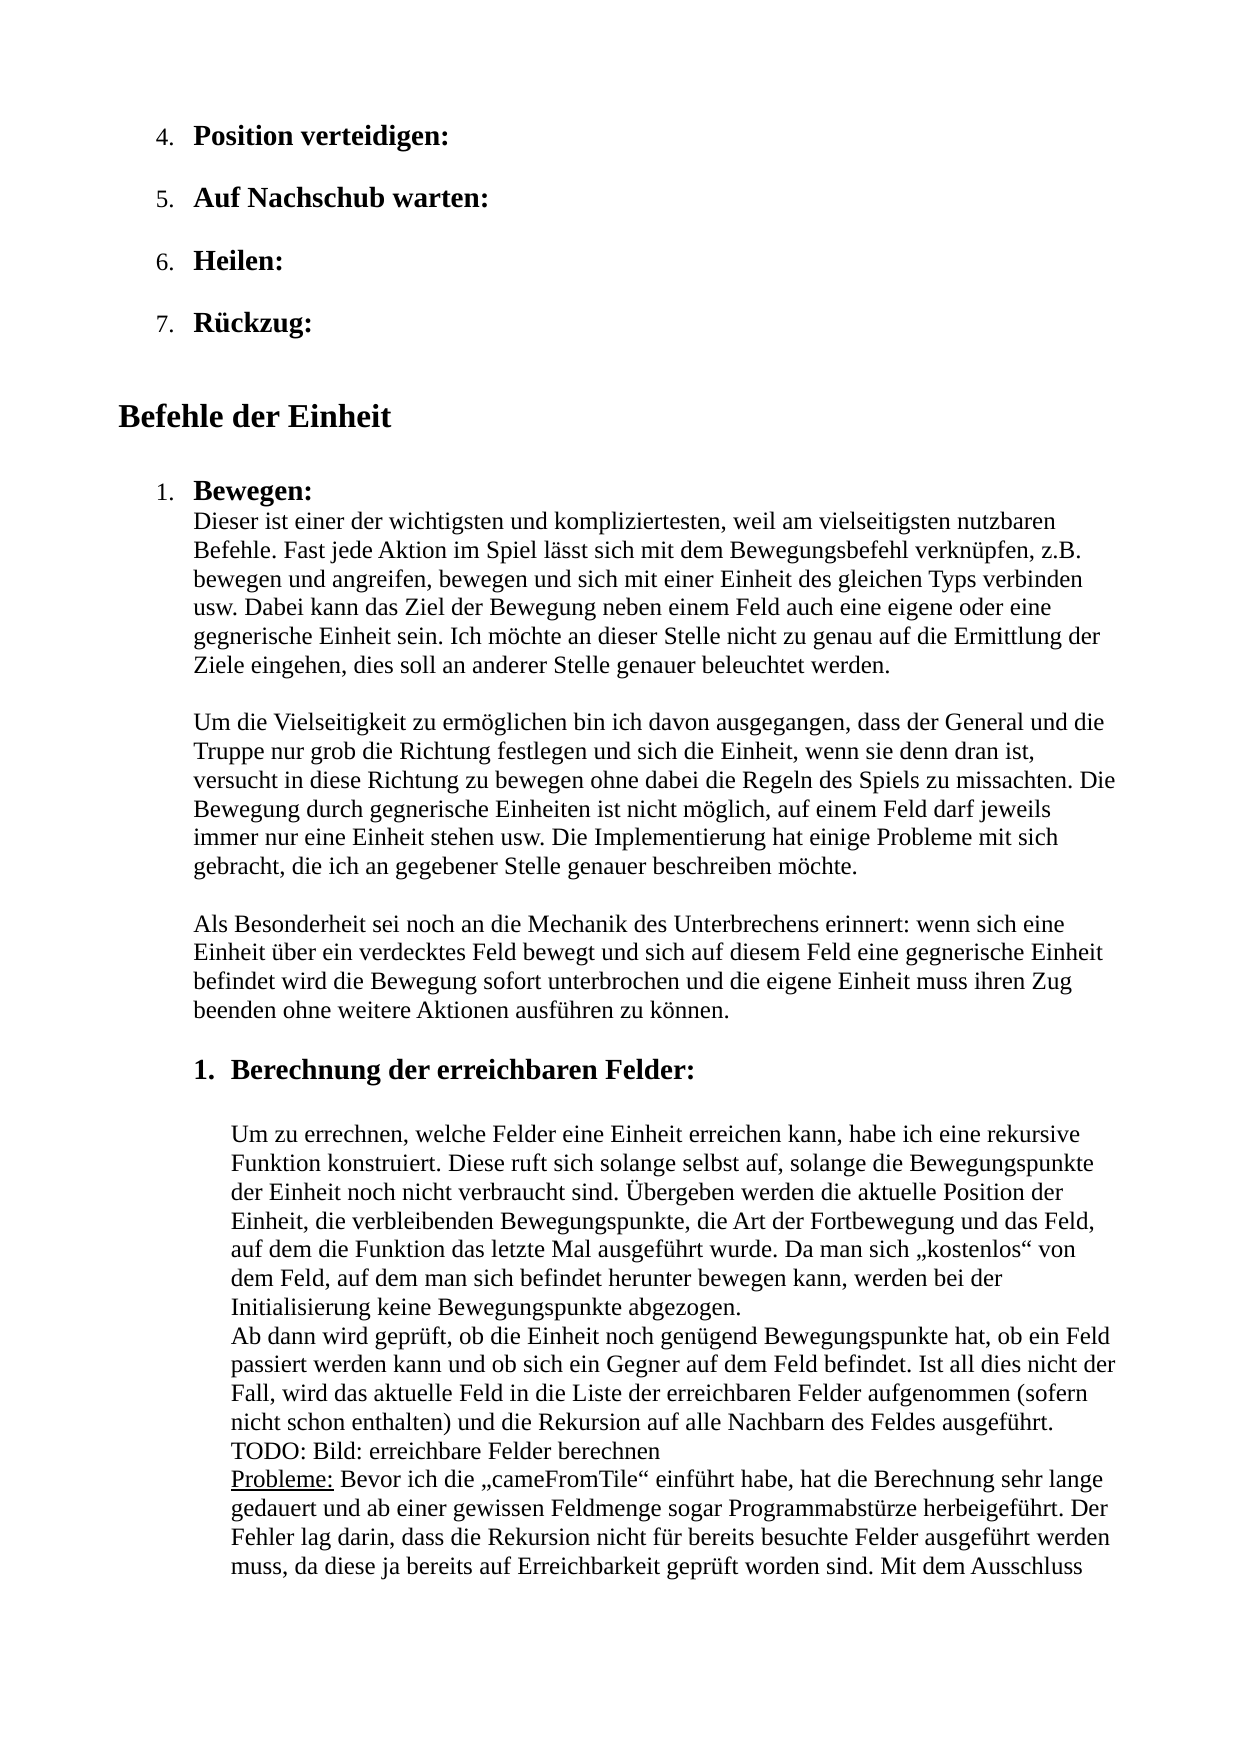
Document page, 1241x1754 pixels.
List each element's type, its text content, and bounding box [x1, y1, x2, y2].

list Probleme: Bevor ich die „cameFromTile“ einführt habe, hat die Berechnung sehr lange gedauert und ab einer gewissen Feldmenge sogar Programmabstürze herbeigeführt. Der Fehler lag darin, dass die Rekursion nicht für bereits besuchte Felder ausgeführt werden muss, da diese ja bereits auf Erreichbarkeit geprüft worden sind. Mit dem Ausschluss [193, 1464, 1122, 1579]
list TODO: Bild: erreichbare Felder berechnen [193, 1436, 1122, 1464]
list Ab dann wird geprüft, ob die Einheit noch genügend Bewegungspunkte hat, ob ein Feld passiert werden kann und ob sich ein Gegner auf dem Feld befindet. Ist all dies nicht der Fall, wird das aktuelle Feld in die Liste der erreichbaren Felder aufgenommen (sofern nicht schon enthalten) und die Rekursion auf alle Nachbarn des Feldes ausgeführt. [193, 1321, 1122, 1436]
list Berechnung der erreichbaren Felder: [193, 1052, 1122, 1086]
list Auf Nachschub warten: [156, 180, 1122, 243]
list Rückzug: [156, 305, 1122, 367]
text Befehle der Einheit [118, 396, 1122, 434]
list Heilen: [156, 243, 1122, 305]
list Um zu errechnen, welche Felder eine Einheit erreichen kann, habe ich eine rekursive Funktion konstruiert. Diese ruft sich solange selbst auf, solange die Bewegungspunkte der Einheit noch nicht verbraucht sind. Übergeben werden die aktuelle Position der Einheit, die verbleibenden Bewegungspunkte, die Art der Fortbewegung und das Feld, auf dem die Funktion das letzte Mal ausgeführt wurde. Da man sich „kostenlos“ von dem Feld, auf dem man sich befindet herunter bewegen kann, werden bei der Initialisierung keine Bewegungspunkte abgezogen. [193, 1119, 1122, 1321]
list Position verteidigen: [156, 118, 1122, 180]
list Bewegen: Dieser ist einer der wichtigsten und kompliziertesten, weil am vielseitigsten nutzbaren Befehle. Fast jede Aktion im Spiel lässt sich mit dem Bewegungsbefehl verknüpfen, z.B. bewegen und angreifen, bewegen und sich mit einer Einheit des gleichen Typs verbinden usw. Dabei kann das Ziel der Bewegung neben einem Feld auch eine eigene oder eine gegnerische Einheit sein. Ich möchte an dieser Stelle nicht zu genau auf die Ermittlung der Ziele eingehen, dies soll an anderer Stelle genauer beleuchtet werden. Um die Vielseitigkeit zu ermöglichen bin ich davon ausgegangen, dass der General und die Truppe nur grob die Richtung festlegen und sich die Einheit, wenn sie denn dran ist, versucht in diese Richtung zu bewegen ohne dabei die Regeln des Spiels zu missachten. Die Bewegung durch gegnerische Einheiten ist nicht möglich, auf einem Feld darf jeweils immer nur eine Einheit stehen usw. Die Implementierung hat einige Probleme mit sich gebracht, die ich an gegebener Stelle genauer beschreiben möchte. Als Besonderheit sei noch an die Mechanik des Unterbrechens erinnert: wenn sich eine Einheit über ein verdecktes Feld bewegt und sich auf diesem Feld eine gegnerische Einheit befindet wird die Bewegung sofort unterbrochen und die eigene Einheit muss ihren Zug beenden ohne weitere Aktionen ausführen zu können. [156, 473, 1122, 1052]
